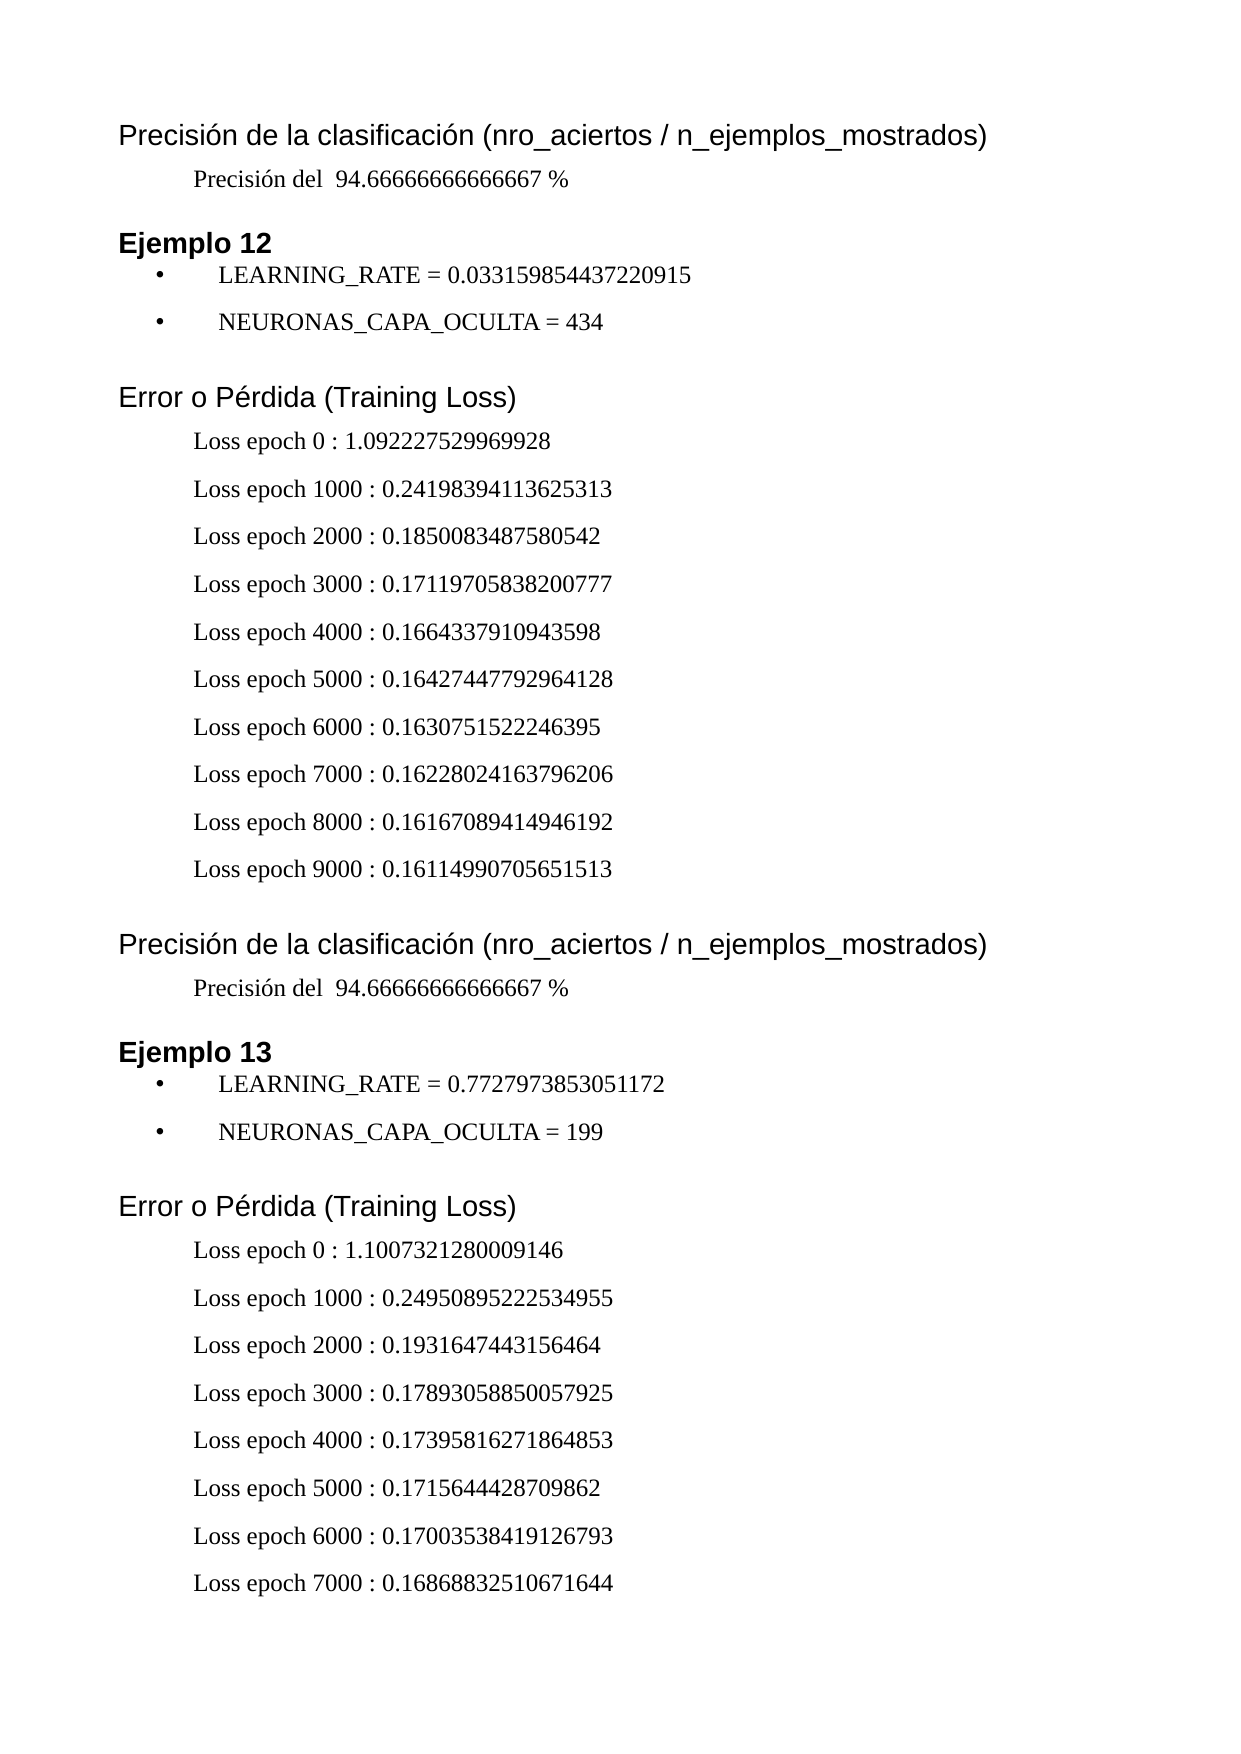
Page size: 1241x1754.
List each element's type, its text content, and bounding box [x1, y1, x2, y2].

list NEURONAS_CAPA_OCULTA = 199 [156, 1117, 1122, 1145]
subtitle Error o Pérdida (Training Loss) [118, 380, 1122, 414]
text Loss epoch 3000 : 0.17893058850057925 [193, 1378, 1122, 1407]
text Loss epoch 7000 : 0.16868832510671644 [193, 1568, 1122, 1597]
text Loss epoch 4000 : 0.17395816271864853 [193, 1426, 1122, 1454]
list LEARNING_RATE = 0.033159854437220915 [156, 260, 1122, 289]
text Loss epoch 5000 : 0.16427447792964128 [193, 664, 1122, 693]
list LEARNING_RATE = 0.7727973853051172 [156, 1069, 1122, 1098]
text Loss epoch 5000 : 0.1715644428709862 [193, 1473, 1122, 1502]
text Loss epoch 6000 : 0.1630751522246395 [193, 712, 1122, 741]
text Loss epoch 2000 : 0.1931647443156464 [193, 1330, 1122, 1359]
subtitle Precisión de la clasificación (nro_aciertos / n_ejemplos_mostrados) [118, 927, 1122, 961]
text Loss epoch 9000 : 0.16114990705651513 [193, 854, 1122, 883]
text Loss epoch 2000 : 0.1850083487580542 [193, 521, 1122, 550]
text Loss epoch 6000 : 0.17003538419126793 [193, 1521, 1122, 1549]
text Loss epoch 7000 : 0.16228024163796206 [193, 759, 1122, 788]
text Loss epoch 1000 : 0.24198394113625313 [193, 474, 1122, 502]
subtitle Error o Pérdida (Training Loss) [118, 1189, 1122, 1223]
text Loss epoch 4000 : 0.1664337910943598 [193, 617, 1122, 645]
text Precisión del 94.66666666666667 % [193, 164, 1122, 193]
text Loss epoch 1000 : 0.24950895222534955 [193, 1283, 1122, 1312]
text Precisión del 94.66666666666667 % [193, 973, 1122, 1002]
subtitle Ejemplo 13 [118, 1035, 1122, 1069]
subtitle Ejemplo 12 [118, 226, 1122, 260]
text Loss epoch 0 : 1.092227529969928 [193, 426, 1122, 455]
text Loss epoch 0 : 1.1007321280009146 [193, 1235, 1122, 1264]
text Loss epoch 8000 : 0.16167089414946192 [193, 807, 1122, 836]
list NEURONAS_CAPA_OCULTA = 434 [156, 307, 1122, 336]
text Loss epoch 3000 : 0.17119705838200777 [193, 569, 1122, 598]
subtitle Precisión de la clasificación (nro_aciertos / n_ejemplos_mostrados) [118, 118, 1122, 152]
